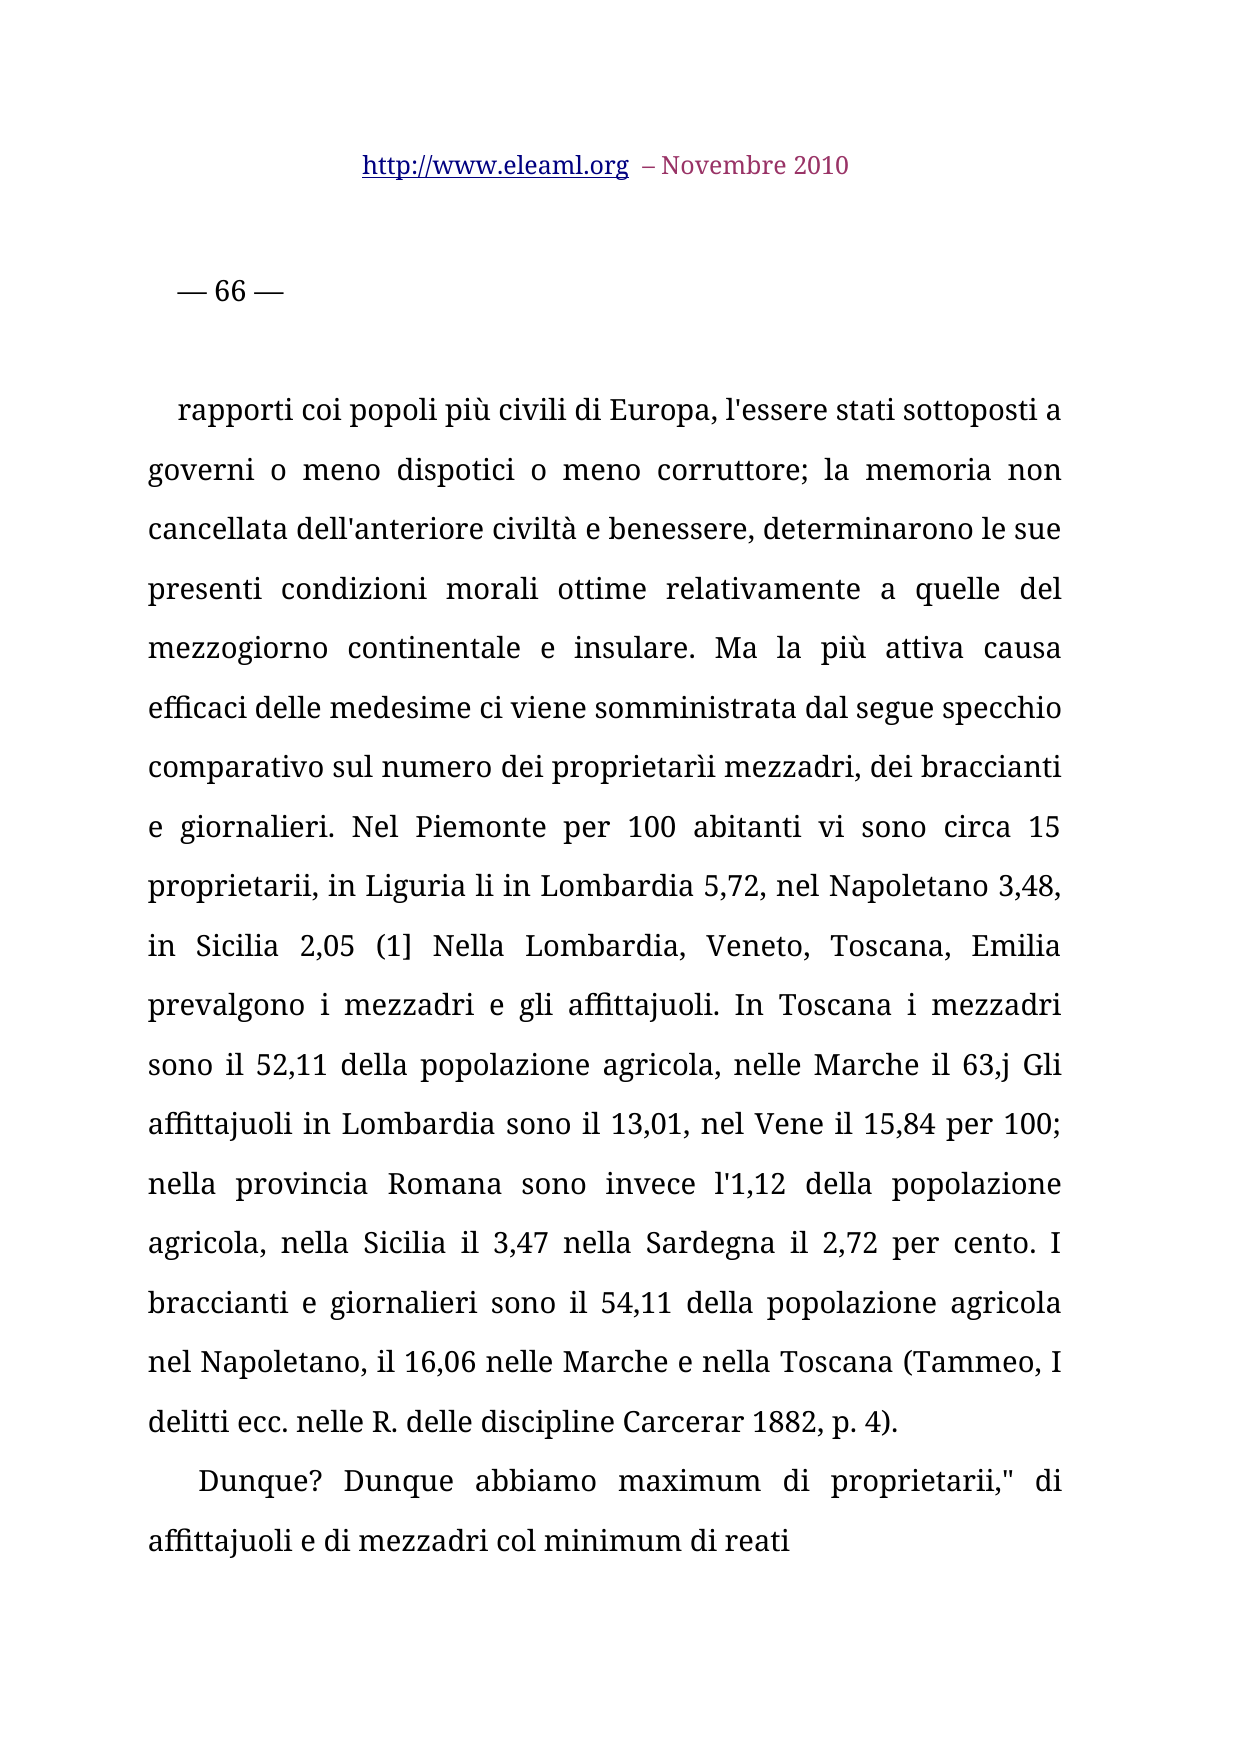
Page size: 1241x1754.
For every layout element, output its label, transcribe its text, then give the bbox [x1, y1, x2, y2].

text Dunque? Dunque abbiamo maximum di proprietarii," di affittajuoli e di mezzadri col minimum di reati [148, 1460, 1063, 1559]
text rapporti coi popoli più civili di Europa, l'essere stati sottoposti a governi o meno dispotici o meno corruttore; la memoria non cancellata dell'anteriore civiltà e benessere, determinarono le sue presenti condizioni morali ottime relativamente a quelle del mezzogiorno continentale e insulare. Ma la più attiva causa efficaci delle medesime ci viene somministrata dal segue specchio comparativo sul numero dei proprietarìi mezzadri, dei braccianti e giornalieri. Nel Piemonte per 100 abitanti vi sono circa 15 proprietarii, in Liguria li in Lombardia 5,72, nel Napoletano 3,48, in Sicilia 2,05 (1] Nella Lombardia, Veneto, Toscana, Emilia prevalgono i mezzadri e gli affittajuoli. In Toscana i mezzadri sono il 52,11 della popolazione agricola, nelle Marche il 63,j Gli affittajuoli in Lombardia sono il 13,01, nel Vene il 15,84 per 100; nella provincia Romana sono invece l'1,12 della popolazione agricola, nella Sicilia il 3,47 nella Sardegna il 2,72 per cento. I braccianti e giornalieri sono il 54,11 della popolazione agricola nel Napoletano, il 16,06 nelle Marche e nella Toscana (Tammeo, I delitti ecc. nelle R. delle discipline Carcerar 1882, p. 4). [148, 390, 1063, 1441]
text — 66 — [148, 271, 1063, 310]
